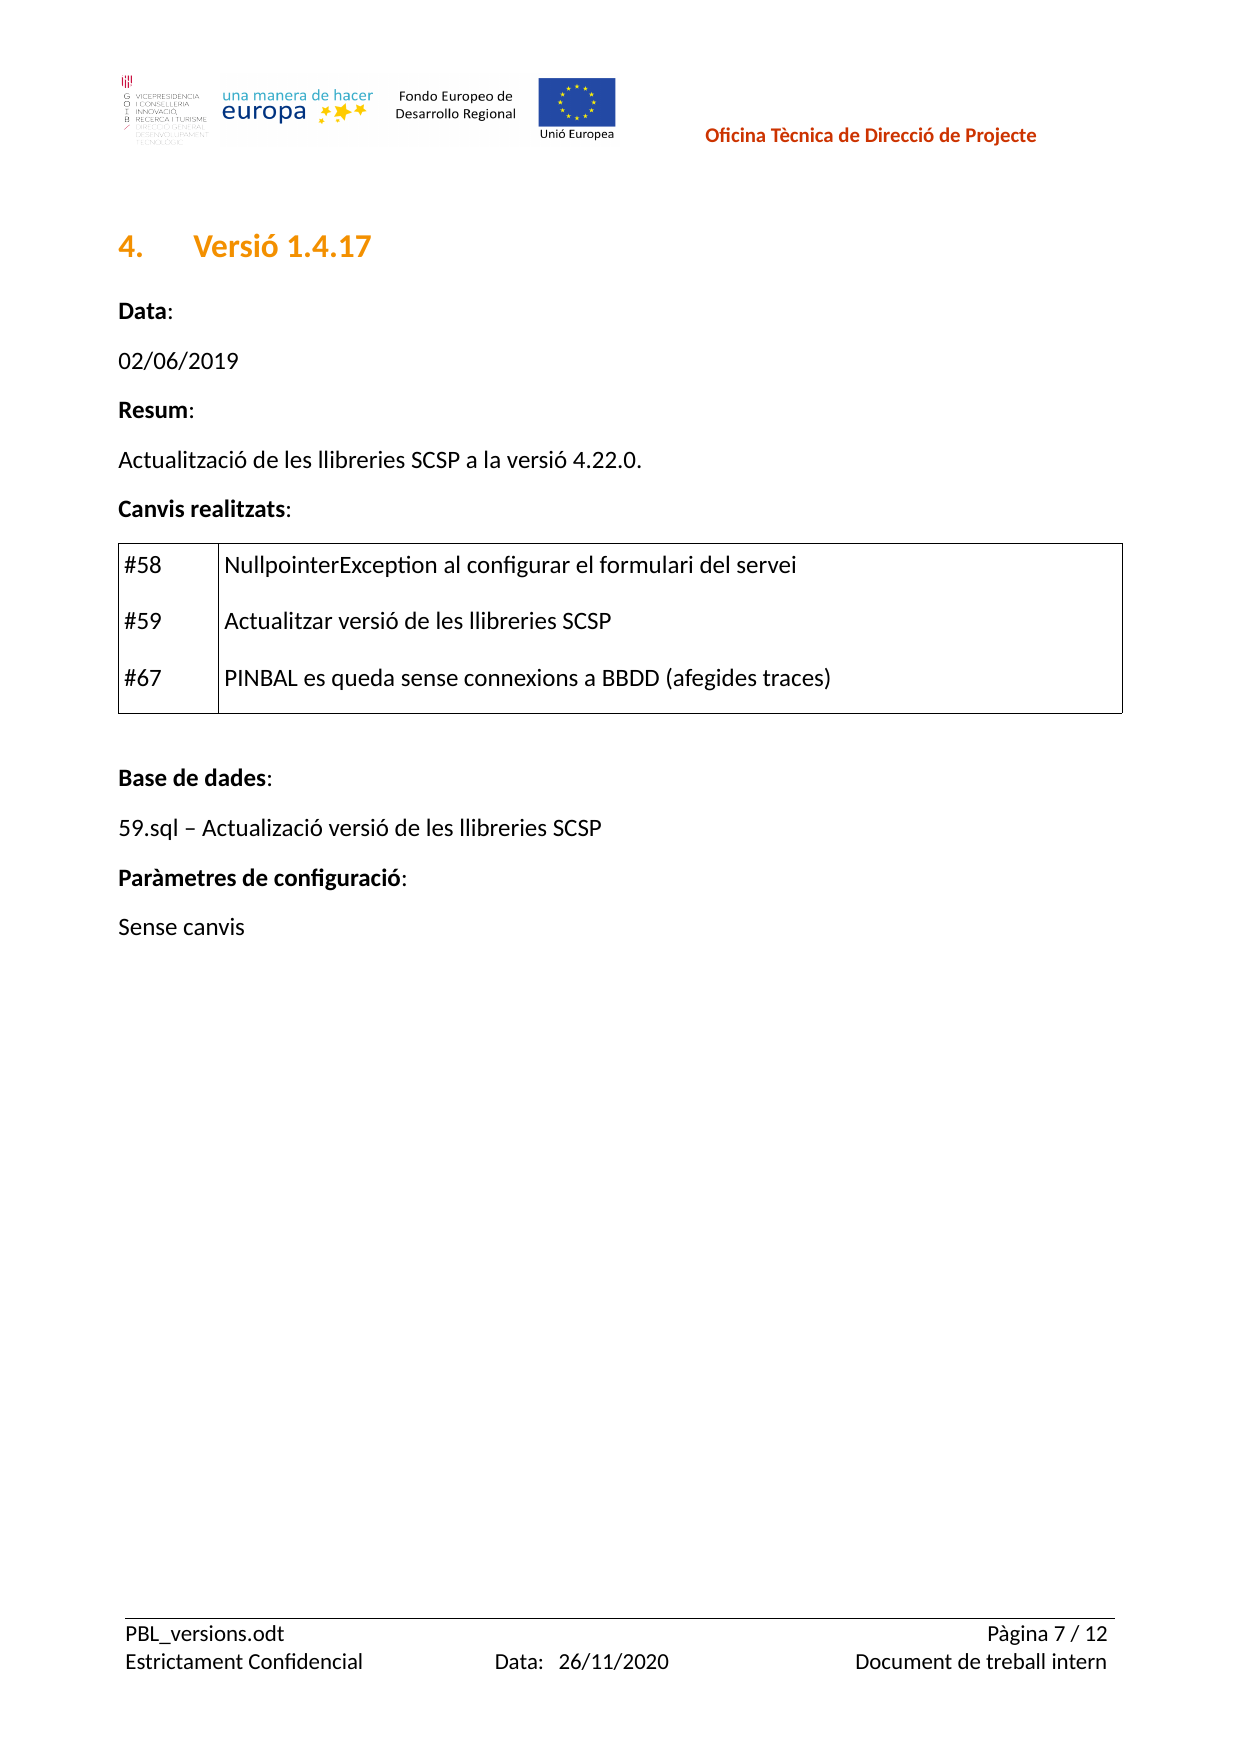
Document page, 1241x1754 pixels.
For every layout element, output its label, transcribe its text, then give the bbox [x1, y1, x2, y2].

table_cell PINBAL es queda sense connexions a BBDD (afegides traces) [219, 656, 1122, 713]
text Sense canvis [118, 911, 1122, 942]
text 59.sql – Actualizació versió de les llibreries SCSP [118, 812, 1122, 843]
text 02/06/2019 [118, 345, 1122, 375]
text Paràmetres de configuració: [118, 862, 1122, 892]
picture [118, 73, 213, 147]
text Canvis realitzats: [118, 493, 1122, 524]
table_cell #59 [119, 600, 218, 656]
text Resum: [118, 394, 1122, 425]
text Base de dades: [118, 763, 1122, 793]
table_cell #67 [119, 656, 218, 713]
text Data: [118, 295, 1122, 326]
table_header #58 [119, 544, 218, 600]
picture [219, 73, 621, 147]
subtitle Versió 1.4.17 [118, 225, 1122, 266]
text Actualització de les llibreries SCSP a la versió 4.22.0. [118, 444, 1122, 474]
table_cell Actualitzar versió de les llibreries SCSP [219, 600, 1122, 656]
table_header NullpointerException al configurar el formulari del servei [219, 544, 1122, 600]
